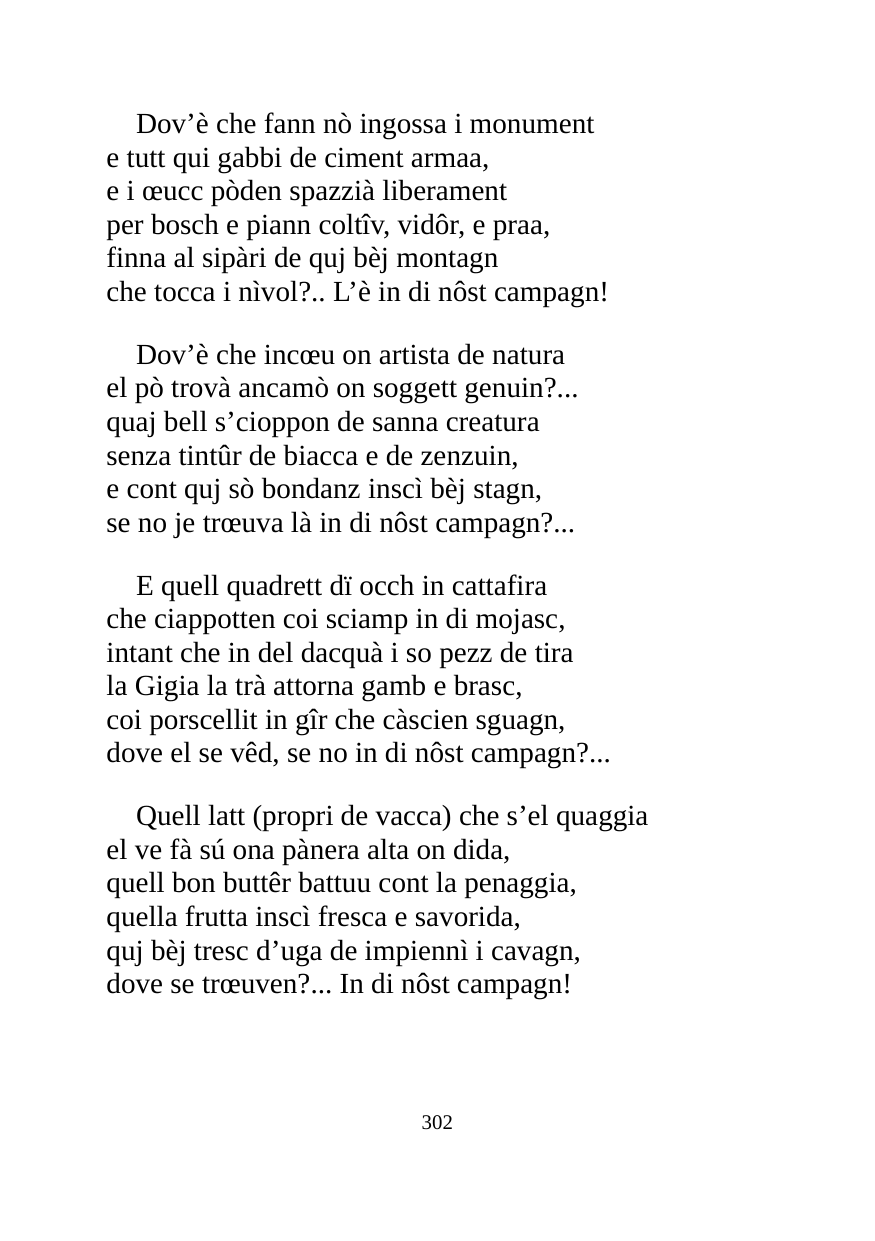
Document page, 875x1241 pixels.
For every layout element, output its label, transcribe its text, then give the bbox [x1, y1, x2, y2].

text Dov’è che fann nò ingossa i monument e tutt qui gabbi de ciment armaa, e i œucc pòden spazzià liberament per bosch e piann coltîv, vidôr, e praa, finna al sipàri de quj bèj montagn che tocca i nìvol?.. L’è in di nôst campagn! [106, 106, 768, 307]
text Dov’è che incœu on artista de natura el pò trovà ancamò on soggett genuin?... quaj bell s’cioppon de sanna creatura senza tintûr de biacca e de zenzuin, e cont quj sò bondanz inscì bèj stagn, se no je trœuva là in di nôst campagn?... [106, 337, 768, 538]
text E quell quadrett dï occh in cattafira che ciappotten coi sciamp in di mojasc, intant che in del dacquà i so pezz de tira la Gigia la trà attorna gamb e brasc, coi porscellit in gîr che càscien sguagn, dove el se vêd, se no in di nôst campagn?... [106, 568, 768, 769]
text Quell latt (propri de vacca) che s’el quaggia el ve fà sú ona pànera alta on dida, quell bon buttêr battuu cont la penaggia, quella frutta inscì fresca e savorida, quj bèj tresc d’uga de impiennì i cavagn, dove se trœuven?... In di nôst campagn! [106, 798, 768, 1000]
